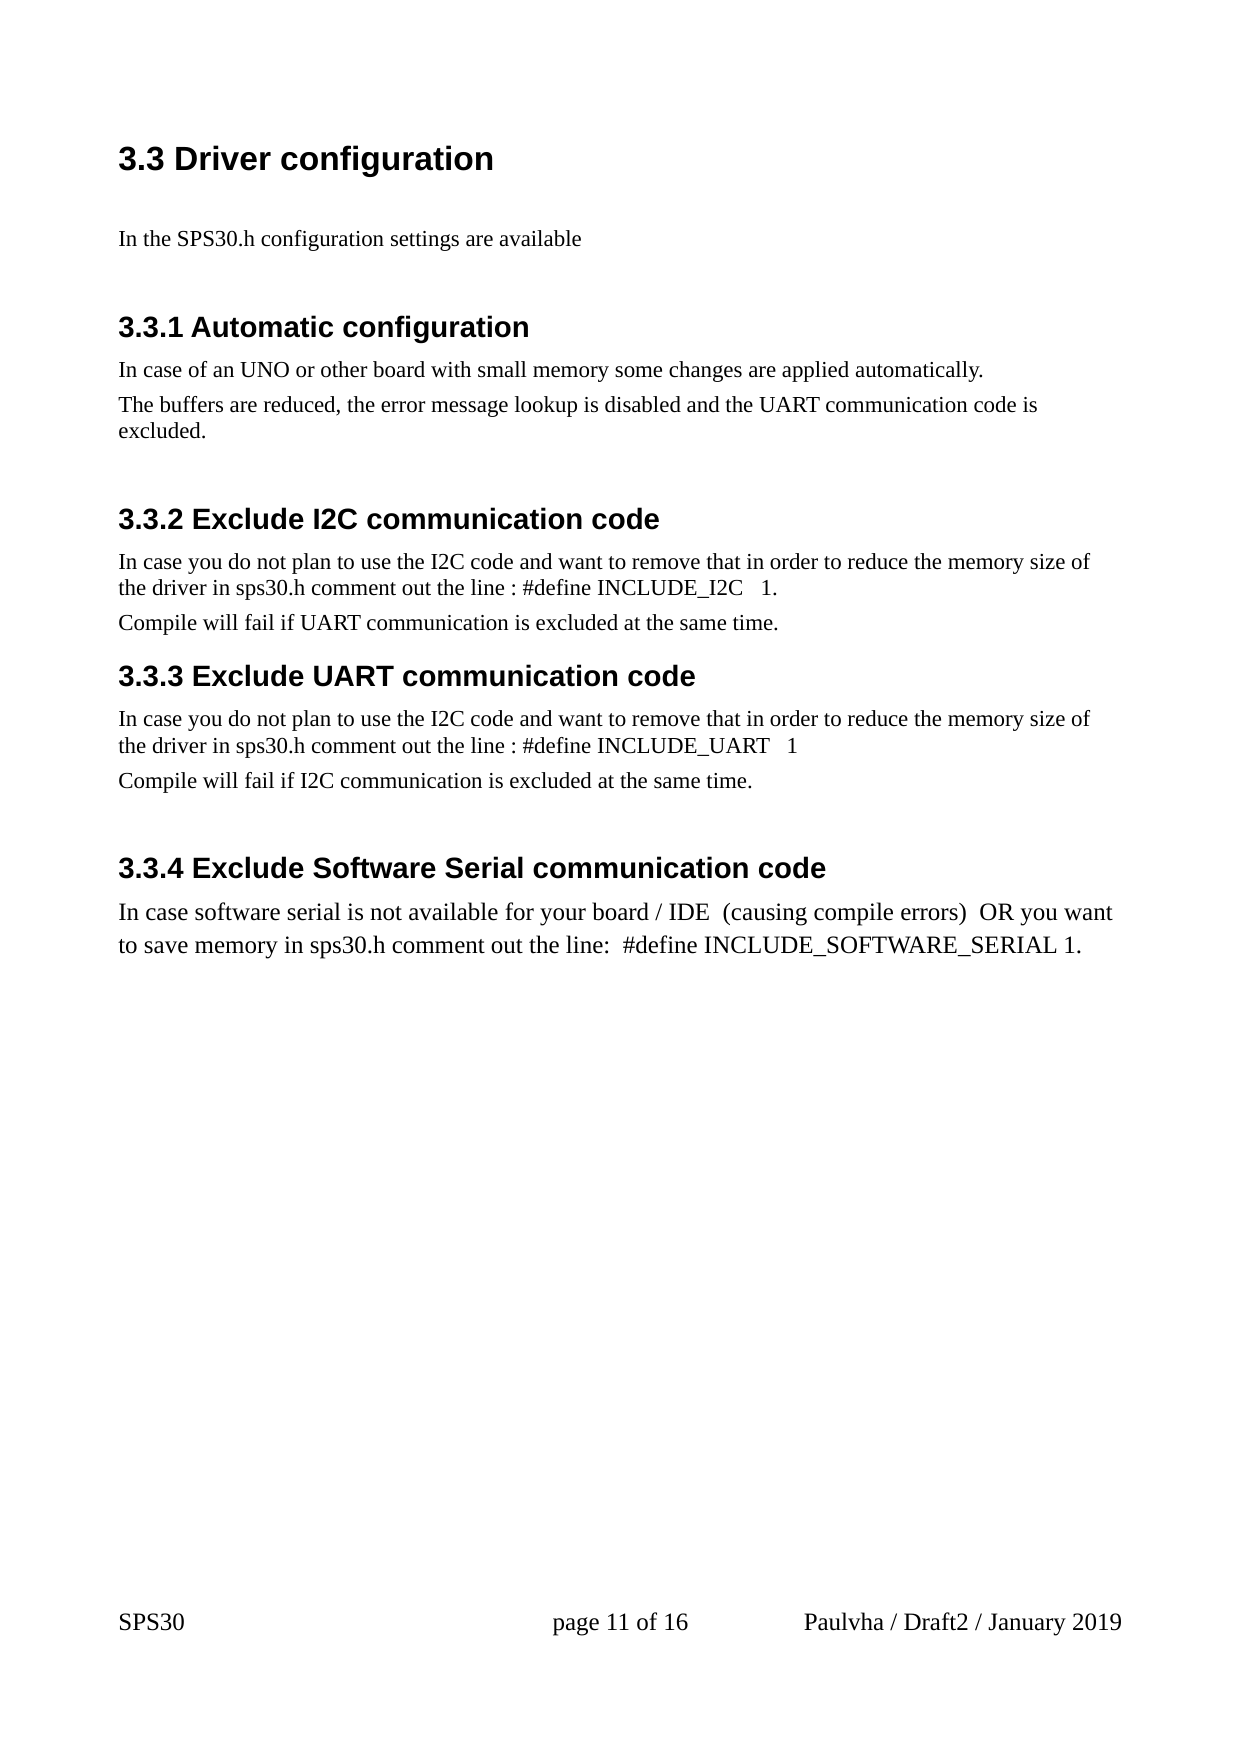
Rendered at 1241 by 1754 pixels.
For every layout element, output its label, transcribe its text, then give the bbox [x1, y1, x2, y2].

text In case of an UNO or other board with small memory some changes are applied automatically. [118, 356, 1122, 382]
subtitle 3.3.1 Automatic configuration [118, 310, 1122, 343]
text Compile will fail if I2C communication is excluded at the same time. [118, 767, 1122, 793]
text In case you do not plan to use the I2C code and want to remove that in order to reduce the memory size of the driver in sps30.h comment out the line : #define INCLUDE_UART 1 [118, 705, 1122, 758]
text In case you do not plan to use the I2C code and want to remove that in order to reduce the memory size of the driver in sps30.h comment out the line : #define INCLUDE_I2C 1. [118, 548, 1122, 601]
subtitle 3.3.2 Exclude I2C communication code [118, 502, 1122, 536]
text The buffers are reduced, the error message lookup is disabled and the UART communication code is excluded. [118, 391, 1122, 444]
text In case software serial is not available for your board / IDE (causing compile errors) OR you want to save memory in sps30.h comment out the line: #define INCLUDE_SOFTWARE_SERIAL 1. [118, 897, 1122, 959]
text In the SPS30.h configuration settings are available [118, 225, 1122, 251]
text Compile will fail if UART communication is excluded at the same time. [118, 609, 1122, 636]
subtitle 3.3 Driver configuration [118, 139, 1122, 178]
subtitle 3.3.3 Exclude UART communication code [118, 659, 1122, 693]
subtitle 3.3.4 Exclude Software Serial communication code [118, 851, 1122, 885]
